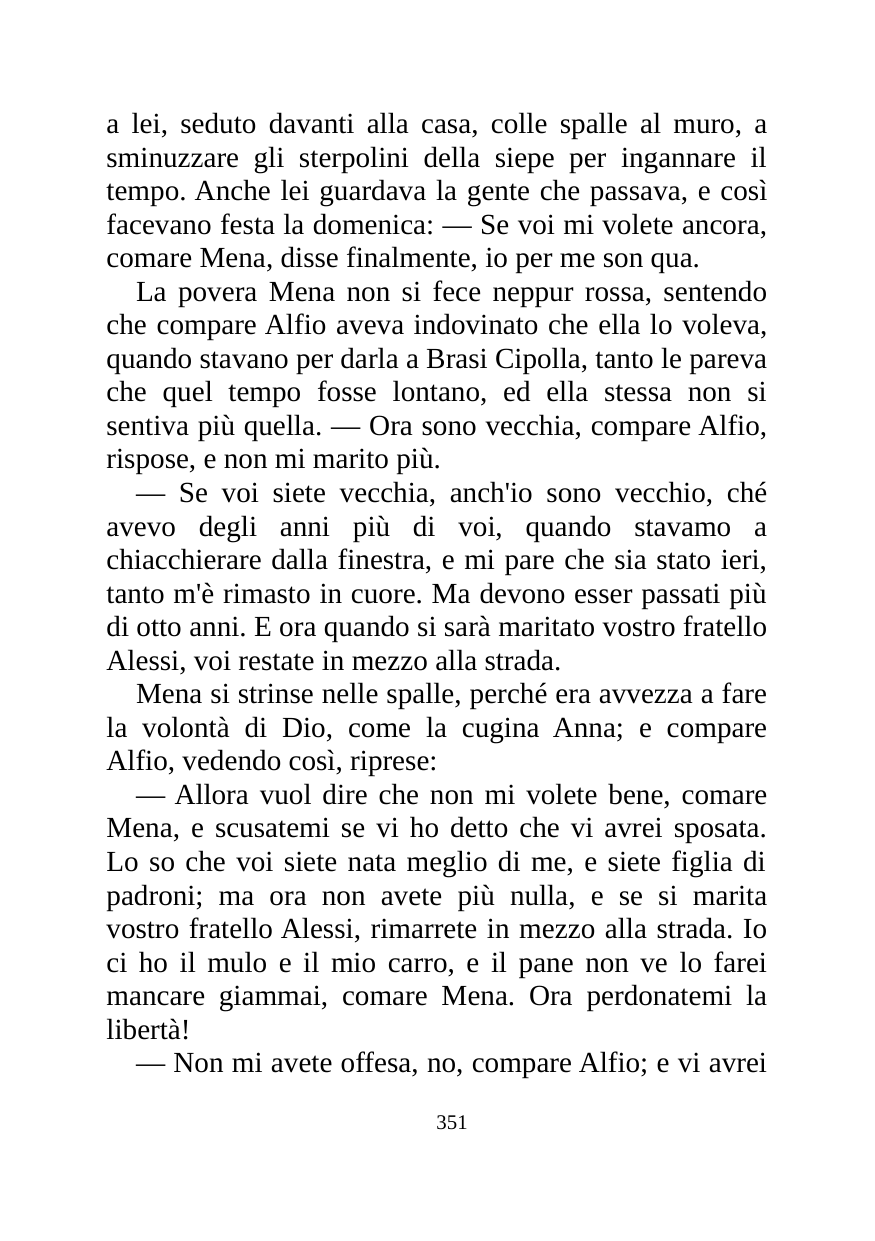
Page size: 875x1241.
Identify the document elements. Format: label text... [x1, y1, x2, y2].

text — Allora vuol dire che non mi volete bene, comare Mena, e scusatemi se vi ho detto che vi avrei sposata. Lo so che voi siete nata meglio di me, e siete figlia di padroni; ma ora non avete più nulla, e se si marita vostro fratello Alessi, rimarrete in mezzo alla strada. Io ci ho il mulo e il mio carro, e il pane non ve lo farei mancare giammai, comare Mena. Ora perdonatemi la libertà! [106, 777, 768, 1045]
text Mena si strinse nelle spalle, perché era avvezza a fare la volontà di Dio, come la cugina Anna; e compare Alfio, vedendo così, riprese: [106, 676, 768, 777]
text — Se voi siete vecchia, anch'io sono vecchio, ché avevo degli anni più di voi, quando stavamo a chiacchierare dalla finestra, e mi pare che sia stato ieri, tanto m'è rimasto in cuore. Ma devono esser passati più di otto anni. E ora quando si sarà maritato vostro fratello Alessi, voi restate in mezzo alla strada. [106, 475, 768, 676]
text La povera Mena non si fece neppur rossa, sentendo che compare Alfio aveva indovinato che ella lo voleva, quando stavano per darla a Brasi Cipolla, tanto le pareva che quel tempo fosse lontano, ed ella stessa non si sentiva più quella. — Ora sono vecchia, compare Alfio, rispose, e non mi marito più. [106, 274, 768, 475]
text a lei, seduto davanti alla casa, colle spalle al muro, a sminuzzare gli sterpolini della siepe per ingannare il tempo. Anche lei guardava la gente che passava, e così facevano festa la domenica: — Se voi mi volete ancora, comare Mena, disse finalmente, io per me son qua. [106, 106, 768, 274]
text — Non mi avete offesa, no, compare Alfio; e vi avrei [106, 1045, 768, 1079]
